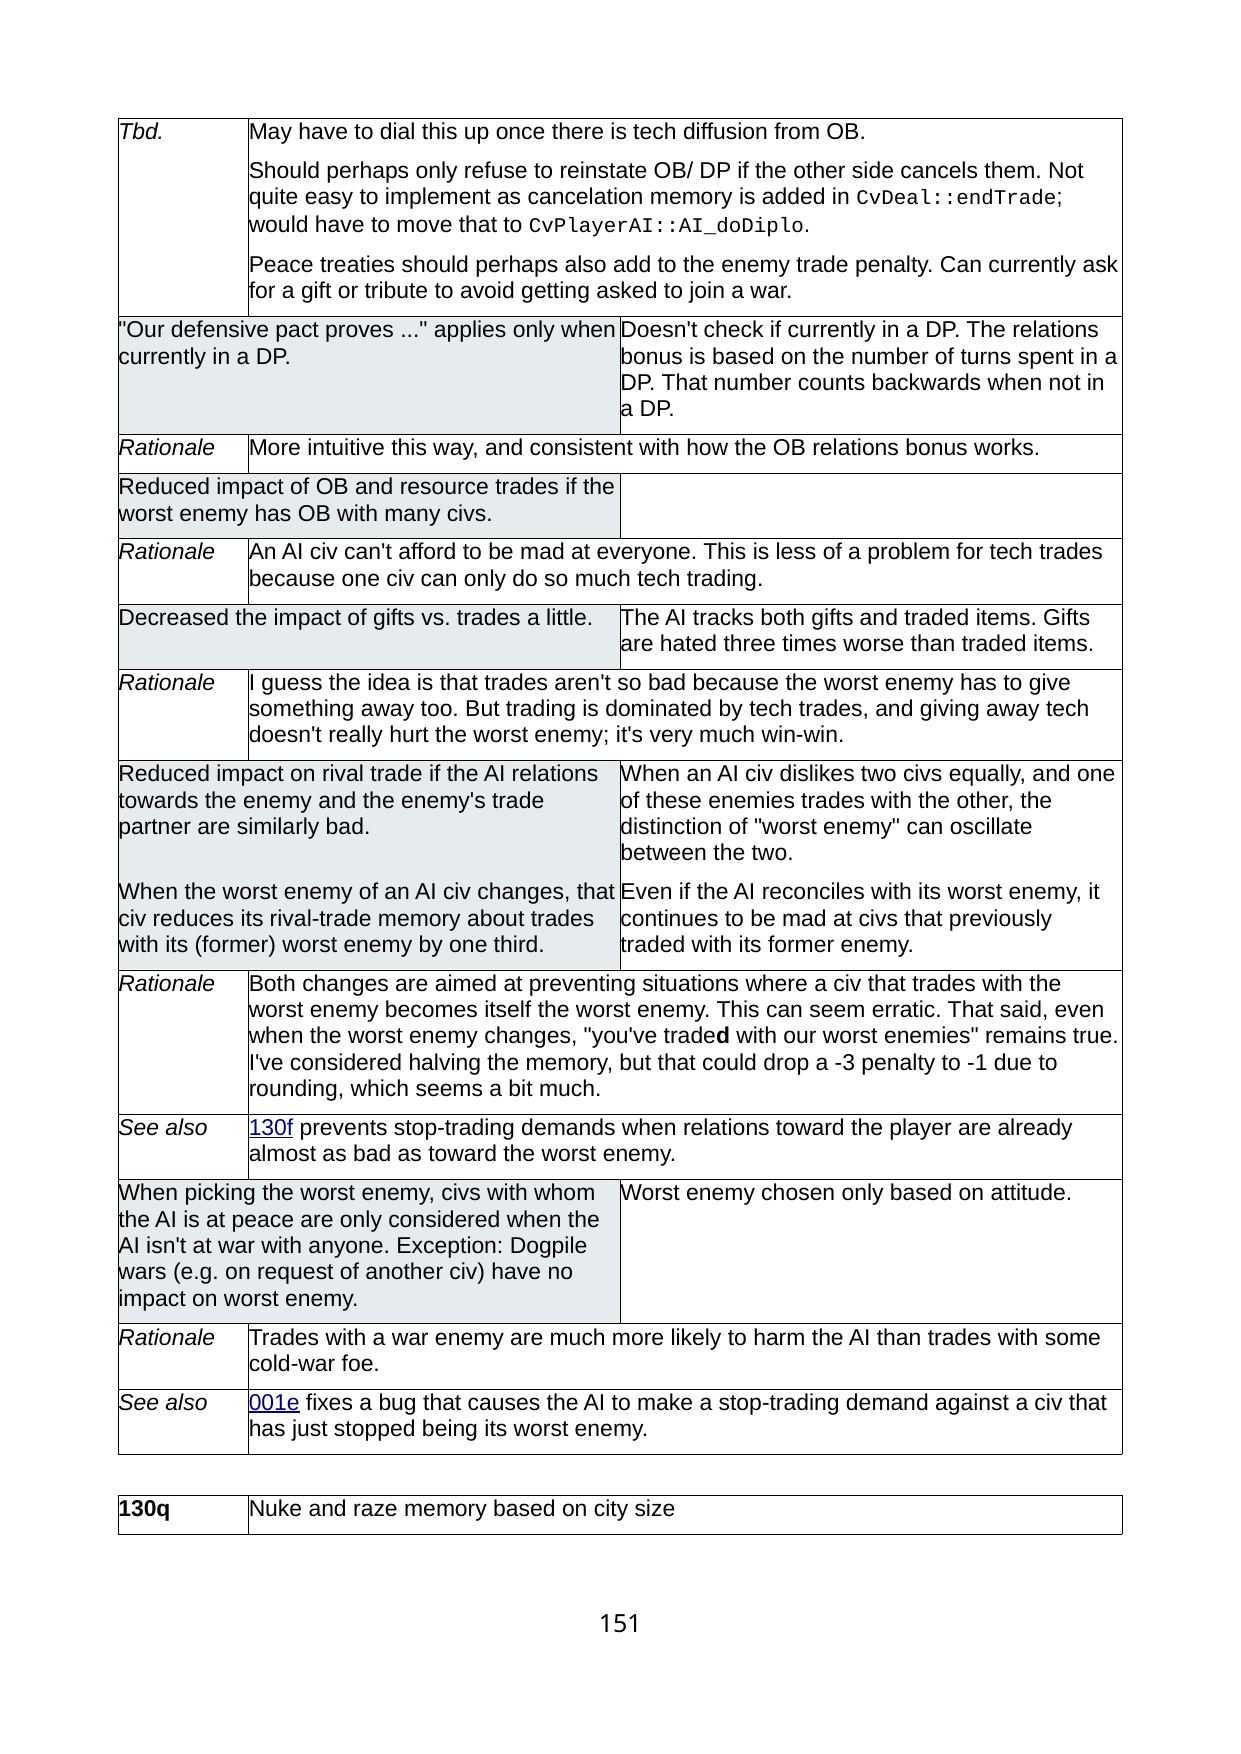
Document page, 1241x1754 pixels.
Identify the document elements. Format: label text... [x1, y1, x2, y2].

table_cell May have to dial this up once there is tech diffusion from OB. Should perhaps only refuse to reinstate OB/ DP if the other side cancels them. Not quite easy to implement as cancelation memory is added in CvDeal::endTrade; would have to move that to CvPlayerAI::AI_doDiplo. Peace treaties should perhaps also add to the enemy trade penalty. Can currently ask for a gift or tribute to avoid getting asked to join a war. [249, 119, 1122, 316]
table_cell I guess the idea is that trades aren't so bad because the worst enemy has to give something away too. But trading is dominated by tech trades, and giving away tech doesn't really hurt the worst enemy; it's very much win-win. [249, 670, 1122, 760]
table_cell Reduced impact of OB and resource trades if the worst enemy has OB with many civs. [119, 474, 620, 538]
table_cell Trades with a war enemy are much more likely to harm the AI than trades with some cold-war foe. [249, 1324, 1122, 1388]
table_cell Rationale [119, 670, 248, 760]
table_cell [621, 474, 1122, 538]
table_cell Rationale [119, 435, 248, 473]
table_cell See also [119, 1390, 248, 1454]
table_cell When picking the worst enemy, civs with whom the AI is at peace are only considered when the AI isn't at war with anyone. Exception: Dogpile wars (e.g. on request of another civ) have no impact on worst enemy. [119, 1180, 620, 1323]
table_cell More intuitive this way, and consistent with how the OB relations bonus works. [249, 435, 1122, 473]
table_cell Reduced impact on rival trade if the AI relations towards the enemy and the enemy's trade partner are similarly bad. When the worst enemy of an AI civ changes, that civ reduces its rival-trade memory about trades with its (former) worst enemy by one third. [119, 761, 620, 969]
table_cell The AI tracks both gifts and traded items. Gifts are hated three times worse than traded items. [621, 605, 1122, 669]
table_cell Both changes are aimed at preventing situations where a civ that trades with the worst enemy becomes itself the worst enemy. This can seem erratic. That said, even when the worst enemy changes, "you've traded with our worst enemies" remains true. I've considered halving the memory, but that could drop a -3 penalty to -1 due to rounding, which seems a bit much. [249, 971, 1122, 1114]
table_header Nuke and raze memory based on city size [249, 1496, 1122, 1534]
table_cell Doesn't check if currently in a DP. The relations bonus is based on the number of turns spent in a DP. That number counts backwards when not in a DP. [621, 317, 1122, 434]
table_cell When an AI civ dislikes two civs equally, and one of these enemies trades with the other, the distinction of "worst enemy" can oscillate between the two. Even if the AI reconciles with its worst enemy, it continues to be mad at civs that previously traded with its former enemy. [621, 761, 1122, 969]
table_cell 001e fixes a bug that causes the AI to make a stop-trading demand against a civ that has just stopped being its worst enemy. [249, 1390, 1122, 1454]
table_cell An AI civ can't afford to be mad at everyone. This is less of a problem for tech trades because one civ can only do so much tech trading. [249, 539, 1122, 603]
table_header 130q [119, 1496, 248, 1534]
table_cell Decreased the impact of gifts vs. trades a little. [119, 605, 620, 669]
table_cell See also [119, 1115, 248, 1179]
table_cell Rationale [119, 1324, 248, 1388]
table_cell Tbd. [119, 119, 248, 316]
table_cell Rationale [119, 539, 248, 603]
table_cell Worst enemy chosen only based on attitude. [621, 1180, 1122, 1323]
table_cell Rationale [119, 971, 248, 1114]
table_cell 130f prevents stop-trading demands when relations toward the player are already almost as bad as toward the worst enemy. [249, 1115, 1122, 1179]
table_cell "Our defensive pact proves ..." applies only when currently in a DP. [119, 317, 620, 434]
